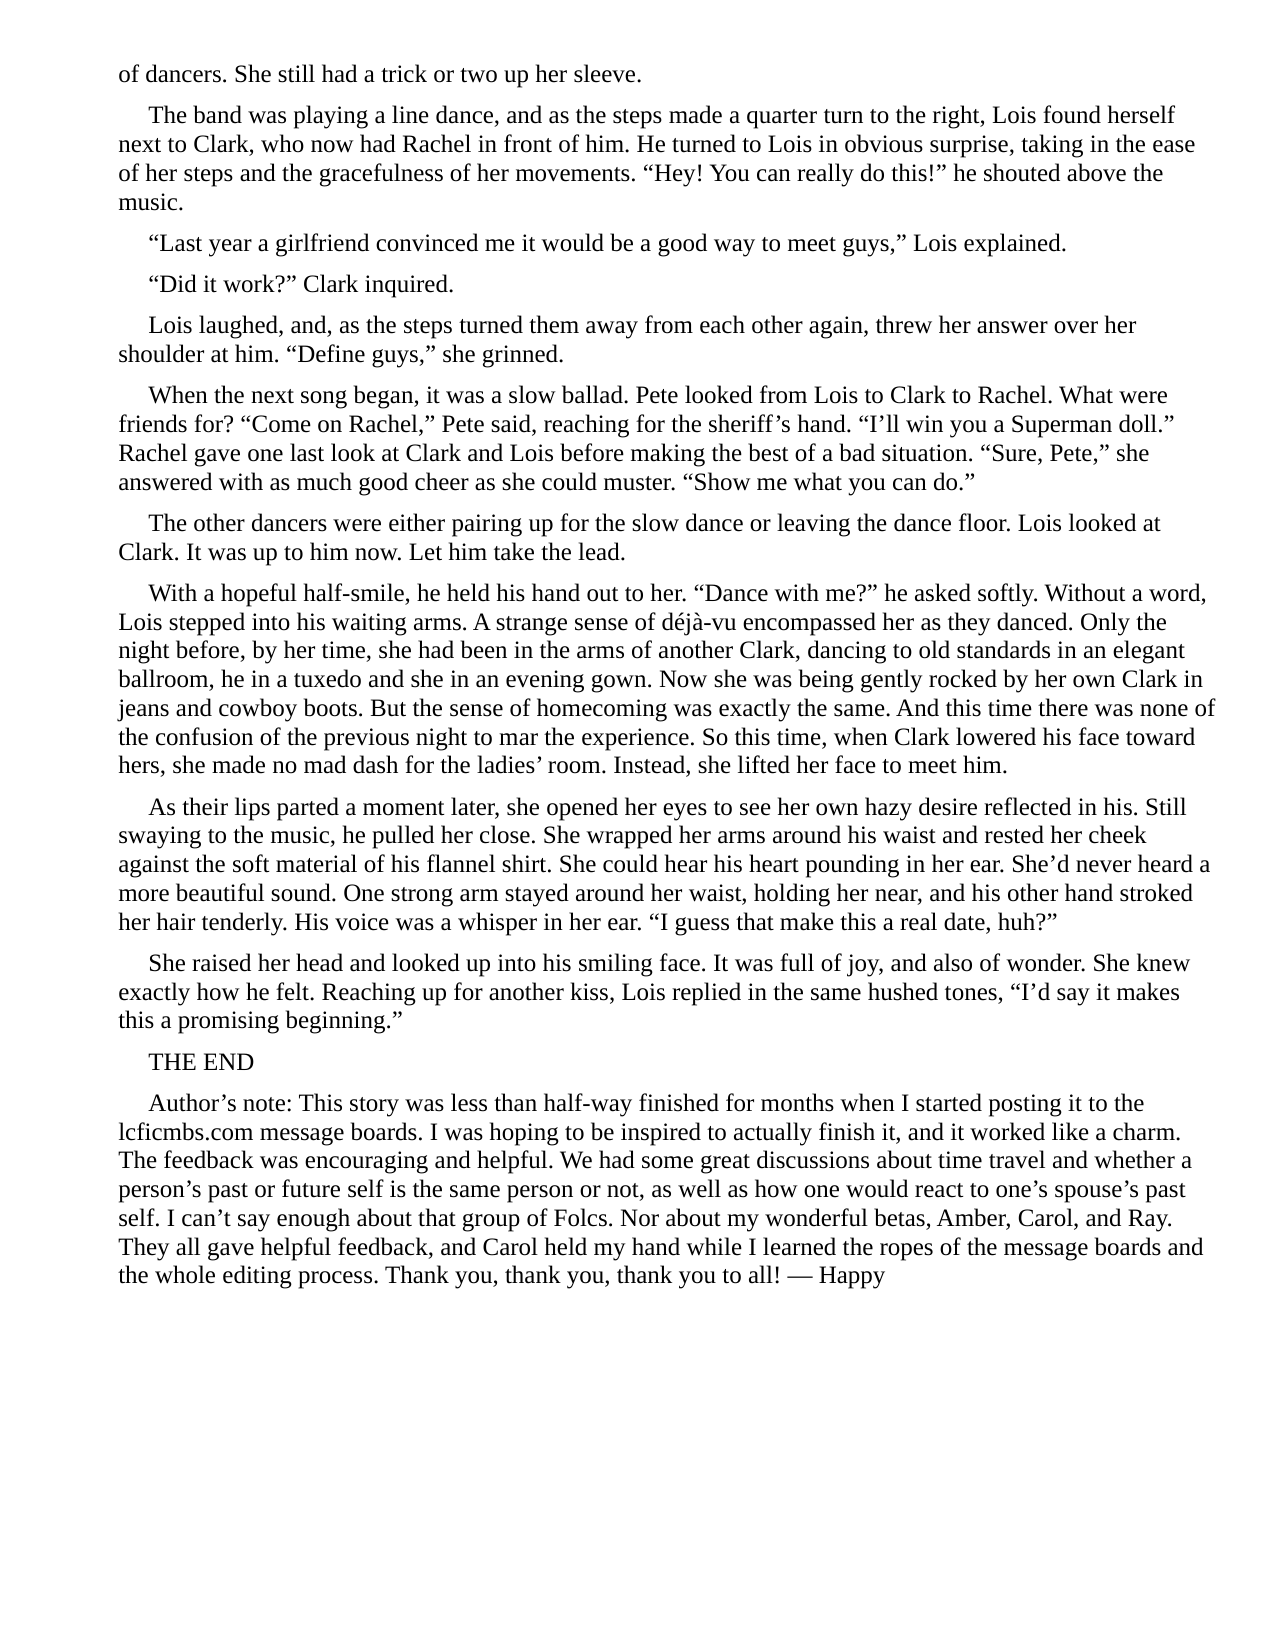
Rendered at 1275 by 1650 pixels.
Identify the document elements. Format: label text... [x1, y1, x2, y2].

text Author’s note: This story was less than half-way finished for months when I started posting it to the lcficmbs.com message boards. I was hoping to be inspired to actually finish it, and it worked like a charm. The feedback was encouraging and helpful. We had some great discussions about time travel and whether a person’s past or future self is the same person or not, as well as how one would react to one’s spouse’s past self. I can’t say enough about that group of Folcs. Nor about my wonderful betas, Amber, Carol, and Ray. They all gave helpful feedback, and Carol held my hand while I learned the ropes of the message boards and the whole editing process. Thank you, thank you, thank you to all! — Happy [118, 1088, 1216, 1289]
text “Last year a girlfriend convinced me it would be a good way to meet guys,” Lois explained. [118, 228, 1216, 257]
text She raised her head and looked up into his smiling face. It was full of joy, and also of wonder. She knew exactly how he felt. Reaching up for another kiss, Lois replied in the same hushed tones, “I’d say it makes this a promising beginning.” [118, 948, 1216, 1034]
text of dancers. She still had a trick or two up her sleeve. [118, 59, 1216, 88]
text THE END [118, 1047, 1216, 1075]
text The band was playing a line dance, and as the steps made a quarter turn to the right, Lois found herself next to Clark, who now had Rachel in front of him. He turned to Lois in obvious surprise, taking in the ease of her steps and the gracefulness of her movements. “Hey! You can really do this!” he shouted above the music. [118, 100, 1216, 215]
text As their lips parted a moment later, she opened her eyes to see her own hazy desire reflected in his. Still swaying to the music, he pulled her close. She wrapped her arms around his waist and rested her cheek against the soft material of his flannel shirt. She could hear his heart pounding in her ear. She’d never heard a more beautiful sound. One strong arm stayed around her waist, holding her near, and his other hand stroked her hair tenderly. His voice was a whisper in her ear. “I guess that make this a real date, huh?” [118, 792, 1216, 935]
text With a hopeful half-smile, he held his hand out to her. “Dance with me?” he asked softly. Without a word, Lois stepped into his waiting arms. A strange sense of déjà-vu encompassed her as they danced. Only the night before, by her time, she had been in the arms of another Clark, dancing to old standards in an elegant ballroom, he in a tuxedo and she in an evening gown. Now she was being gently rocked by her own Clark in jeans and cowboy boots. But the sense of homecoming was exactly the same. And this time there was none of the confusion of the previous night to mar the experience. So this time, when Clark lowered his face toward hers, she made no mad dash for the ladies’ room. Instead, she lifted her face to meet him. [118, 578, 1216, 779]
text “Did it work?” Clark inquired. [118, 269, 1216, 298]
text When the next song began, it was a slow ballad. Pete looked from Lois to Clark to Rachel. What were friends for? “Come on Rachel,” Pete said, reaching for the sheriff’s hand. “I’ll win you a Superman doll.” Rachel gave one last look at Clark and Lois before making the best of a bad situation. “Sure, Pete,” she answered with as much good cheer as she could muster. “Show me what you can do.” [118, 380, 1216, 495]
text The other dancers were either pairing up for the slow dance or leaving the dance floor. Lois looked at Clark. It was up to him now. Let him take the lead. [118, 508, 1216, 565]
text Lois laughed, and, as the steps turned them away from each other again, threw her answer over her shoulder at him. “Define guys,” she grinned. [118, 310, 1216, 368]
